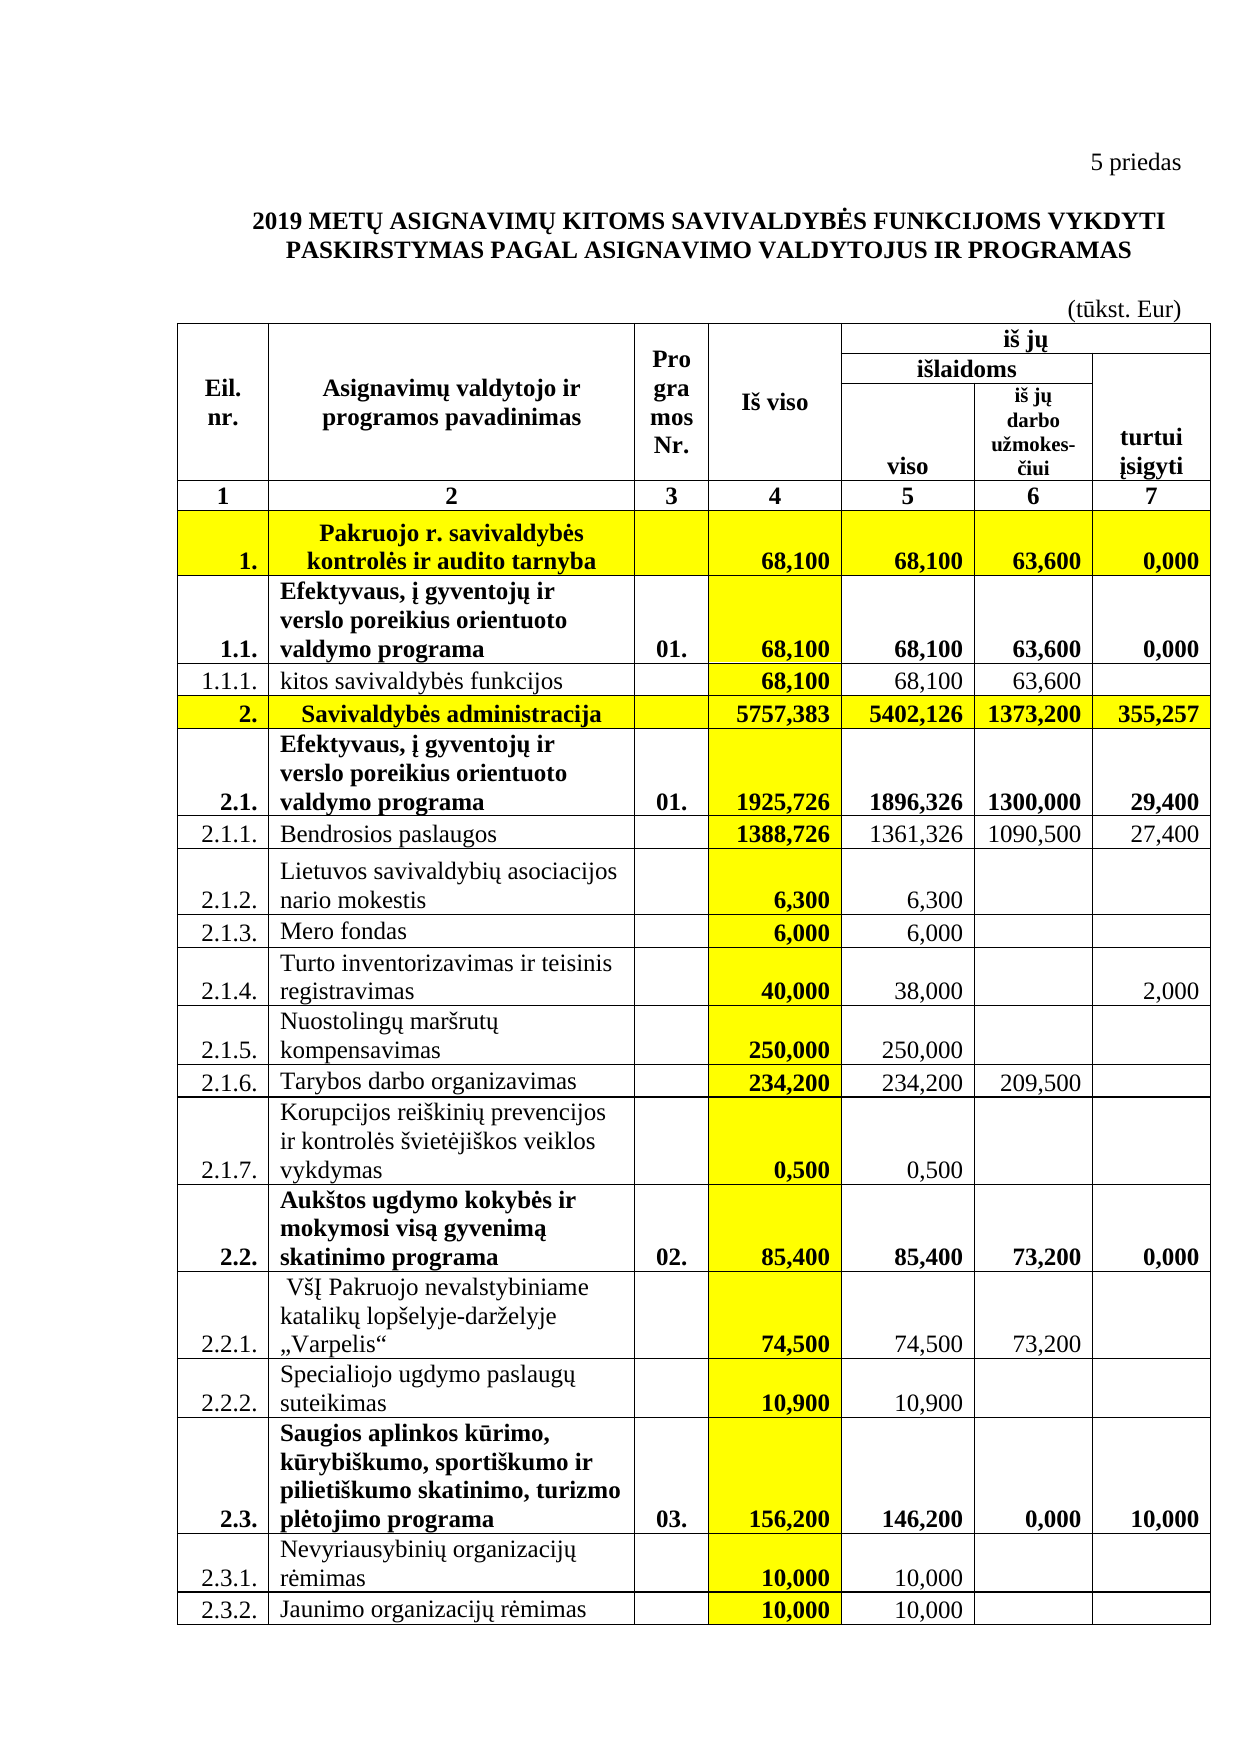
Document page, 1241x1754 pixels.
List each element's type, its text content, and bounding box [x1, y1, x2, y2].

table_cell [975, 1006, 1092, 1064]
table_cell 250,000 [709, 1006, 841, 1064]
table_cell 355,257 [1093, 696, 1210, 728]
table_cell VšĮ Pakruojo nevalstybiniame katalikų lopšelyje-darželyje „Varpelis“ [269, 1272, 634, 1358]
text (tūkst. Eur) [177, 294, 1181, 323]
table_cell 2.1.7. [178, 1098, 268, 1184]
table_cell 2.1.2. [178, 849, 268, 914]
table_cell 10,900 [842, 1359, 974, 1417]
table_cell Savivaldybės administracija [269, 696, 634, 728]
table_cell Saugios aplinkos kūrimo, kūrybiškumo, sportiškumo ir pilietiškumo skatinimo, turizmo plėtojimo programa [269, 1418, 634, 1533]
table_cell 6,300 [842, 849, 974, 914]
table_cell 10,000 [1093, 1418, 1210, 1533]
table_cell 10,000 [709, 1534, 841, 1591]
table_cell Aukštos ugdymo kokybės ir mokymosi visą gyvenimą skatinimo programa [269, 1185, 634, 1271]
table_cell Lietuvos savivaldybių asociacijos nario mokestis [269, 849, 634, 914]
table_header 2019 METŲ ASIGNAVIMŲ KITOMS SAVIVALDYBĖS FUNKCIJOMS VYKDYTI PASKIRSTYMAS PAGAL ASIGNAVIMO VALDYTOJUS IR PROGRAMAS [189, 204, 1229, 265]
table_cell 6,000 [709, 915, 841, 947]
table_cell 40,000 [709, 948, 841, 1005]
table_cell 85,400 [842, 1185, 974, 1271]
table_cell 2.2. [178, 1185, 268, 1271]
table_cell 10,000 [709, 1593, 841, 1624]
table_cell 2.3.2. [178, 1593, 268, 1624]
table_cell išlaidoms [842, 354, 1092, 382]
table_cell 29,400 [1093, 729, 1210, 815]
table_cell [1093, 915, 1210, 947]
table_cell Tarybos darbo organizavimas [269, 1065, 634, 1096]
table_cell Jaunimo organizacijų rėmimas [269, 1593, 634, 1624]
table_cell 146,200 [842, 1418, 974, 1533]
table_cell [635, 1593, 708, 1624]
table_cell Turto inventorizavimas ir teisinis registravimas [269, 948, 634, 1005]
table_cell [1093, 1065, 1210, 1096]
table_cell [635, 849, 708, 914]
table_cell [635, 1065, 708, 1096]
table_cell 2.2.1. [178, 1272, 268, 1358]
table_cell iš jų darbo užmokes-čiui [975, 384, 1092, 480]
table_cell 5757,383 [709, 696, 841, 728]
table_cell 1361,326 [842, 816, 974, 848]
table_cell Efektyvaus, į gyventojų ir verslo poreikius orientuoto valdymo programa [269, 576, 634, 662]
table_cell 5402,126 [842, 696, 974, 728]
table_cell 0,000 [975, 1418, 1092, 1533]
table_cell [1093, 1006, 1210, 1064]
table_cell [635, 1534, 708, 1591]
table_cell 10,000 [842, 1593, 974, 1624]
table_cell [635, 948, 708, 1005]
table_cell 03. [635, 1418, 708, 1533]
table_cell 63,600 [975, 664, 1092, 695]
table_cell 2.2.2. [178, 1359, 268, 1417]
table_header Programos Nr. [635, 324, 708, 480]
table_cell 2.3.1. [178, 1534, 268, 1591]
table_cell 10,000 [842, 1534, 974, 1591]
table_cell 2,000 [1093, 948, 1210, 1005]
table_cell [635, 664, 708, 695]
table_cell turtui įsigyti [1093, 354, 1210, 480]
table_cell 6,300 [709, 849, 841, 914]
table_cell 1.1.1. [178, 664, 268, 695]
table_cell Nevyriausybinių organizacijų rėmimas [269, 1534, 634, 1591]
table_cell 1. [178, 511, 268, 575]
table_cell 27,400 [1093, 816, 1210, 848]
table_cell [635, 816, 708, 848]
table_cell 6 [975, 481, 1092, 509]
table_header Iš viso [709, 324, 841, 480]
table_cell 2.1.4. [178, 948, 268, 1005]
table_cell 234,200 [709, 1065, 841, 1096]
table_cell 1 [178, 481, 268, 509]
table_cell 2.3. [178, 1418, 268, 1533]
table_cell Pakruojo r. savivaldybės kontrolės ir audito tarnyba [269, 511, 634, 575]
table_header iš jų [842, 324, 1210, 353]
table_cell 2 [269, 481, 634, 509]
table_cell viso [842, 384, 974, 480]
table_cell [635, 696, 708, 728]
table_cell [975, 948, 1092, 1005]
table_cell [975, 915, 1092, 947]
table_cell 68,100 [709, 511, 841, 575]
table_cell 63,600 [975, 576, 1092, 662]
table_cell [1093, 1098, 1210, 1184]
table_cell 0,000 [1093, 1185, 1210, 1271]
table_cell Nuostolingų maršrutų kompensavimas [269, 1006, 634, 1064]
table_cell 10,900 [709, 1359, 841, 1417]
table_cell Korupcijos reiškinių prevencijos ir kontrolės švietėjiškos veiklos vykdymas [269, 1098, 634, 1184]
table_cell 4 [709, 481, 841, 509]
table_cell 2.1. [178, 729, 268, 815]
table_cell [1093, 1593, 1210, 1624]
table_cell Mero fondas [269, 915, 634, 947]
table_cell [1093, 1272, 1210, 1358]
table_cell 209,500 [975, 1065, 1092, 1096]
table_cell [975, 1534, 1092, 1591]
table_cell 01. [635, 576, 708, 662]
table_cell 2.1.5. [178, 1006, 268, 1064]
table_cell 1388,726 [709, 816, 841, 848]
table_cell 68,100 [842, 576, 974, 662]
table_cell 1896,326 [842, 729, 974, 815]
table_cell 2. [178, 696, 268, 728]
table_cell [635, 511, 708, 575]
table_cell 2.1.1. [178, 816, 268, 848]
table_cell 74,500 [709, 1272, 841, 1358]
table_cell 250,000 [842, 1006, 974, 1064]
table_cell [1093, 1359, 1210, 1417]
table_cell [975, 1593, 1092, 1624]
table_cell [1093, 849, 1210, 914]
table_cell Efektyvaus, į gyventojų ir verslo poreikius orientuoto valdymo programa [269, 729, 634, 815]
table_cell 01. [635, 729, 708, 815]
table_cell 63,600 [975, 511, 1092, 575]
table_cell kitos savivaldybės funkcijos [269, 664, 634, 695]
table_cell [635, 1098, 708, 1184]
table_cell 1090,500 [975, 816, 1092, 848]
table_cell 68,100 [842, 664, 974, 695]
table_cell [635, 915, 708, 947]
table_cell 85,400 [709, 1185, 841, 1271]
table_cell 7 [1093, 481, 1210, 509]
table_cell 0,000 [1093, 511, 1210, 575]
table_cell [975, 1359, 1092, 1417]
table_cell 68,100 [709, 664, 841, 695]
table_cell [975, 849, 1092, 914]
table_cell 1.1. [178, 576, 268, 662]
table_cell [1093, 1534, 1210, 1591]
table_cell 1373,200 [975, 696, 1092, 728]
table_cell 73,200 [975, 1185, 1092, 1271]
table_cell 2.1.6. [178, 1065, 268, 1096]
table_cell [635, 1006, 708, 1064]
table_cell 0,000 [1093, 576, 1210, 662]
table_cell [1093, 664, 1210, 695]
table_cell Specialiojo ugdymo paslaugų suteikimas [269, 1359, 634, 1417]
table_cell 234,200 [842, 1065, 974, 1096]
table_cell 1925,726 [709, 729, 841, 815]
table_cell 1300,000 [975, 729, 1092, 815]
table_cell 0,500 [709, 1098, 841, 1184]
table_header Eil. nr. [178, 324, 268, 480]
table_cell Bendrosios paslaugos [269, 816, 634, 848]
table_cell 74,500 [842, 1272, 974, 1358]
table_cell 0,500 [842, 1098, 974, 1184]
table_cell [635, 1272, 708, 1358]
table_cell 73,200 [975, 1272, 1092, 1358]
table_cell 68,100 [709, 576, 841, 662]
table_cell 68,100 [842, 511, 974, 575]
table_cell [975, 1098, 1092, 1184]
table_cell 156,200 [709, 1418, 841, 1533]
table_cell 5 [842, 481, 974, 509]
text 5 priedas [177, 147, 1181, 176]
table_cell [635, 1359, 708, 1417]
table_cell 02. [635, 1185, 708, 1271]
table_cell 3 [635, 481, 708, 509]
table_cell 6,000 [842, 915, 974, 947]
table_header Asignavimų valdytojo ir programos pavadinimas [269, 324, 634, 480]
table_cell 38,000 [842, 948, 974, 1005]
table_cell 2.1.3. [178, 915, 268, 947]
